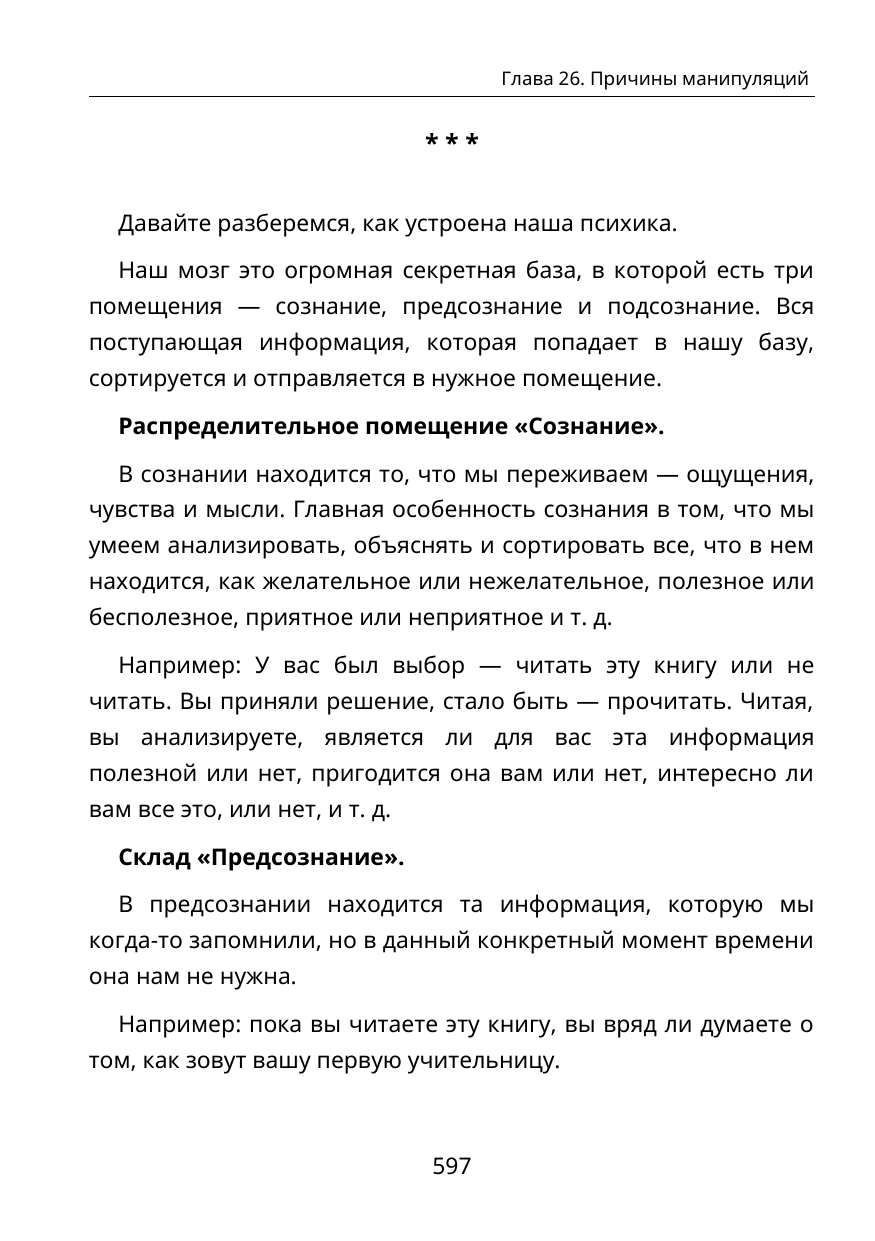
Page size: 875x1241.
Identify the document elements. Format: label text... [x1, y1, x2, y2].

text Распределительное помещение «Сознание». [88, 410, 815, 441]
text Давайте разберемся, как устроена наша психика. [88, 207, 815, 238]
text Например: У вас был выбор — читать эту книгу или не читать. Вы приняли решение, стало быть — прочитать. Читая, вы анализируете, является ли для вас эта информация полезной или нет, пригодится она вам или нет, интересно ли вам все это, или нет, и т. д. [88, 649, 815, 824]
text Склад «Предсознание». [88, 840, 815, 872]
text Наш мозг это огромная секретная база, в которой есть три помещения — сознание, предсознание и подсознание. Вся поступающая информация, которая попадает в нашу базу, сортируется и отправляется в нужное помещение. [88, 254, 815, 393]
subtitle * * * [88, 126, 815, 160]
text В сознании находится то, что мы переживаем — ощущения, чувства и мысли. Главная особенность сознания в том, что мы умеем анализировать, объяснять и сортировать все, что в нем находится, как желательное или нежелательное, полезное или бесполезное, приятное или неприятное и т. д. [88, 457, 815, 632]
text Например: пока вы читаете эту книгу, вы вряд ли думаете о том, как зовут вашу первую учительницу. [88, 1008, 815, 1075]
text В предсознании находится та информация, которую мы когда-то запомнили, но в данный конкретный момент времени она нам не нужна. [88, 888, 815, 991]
